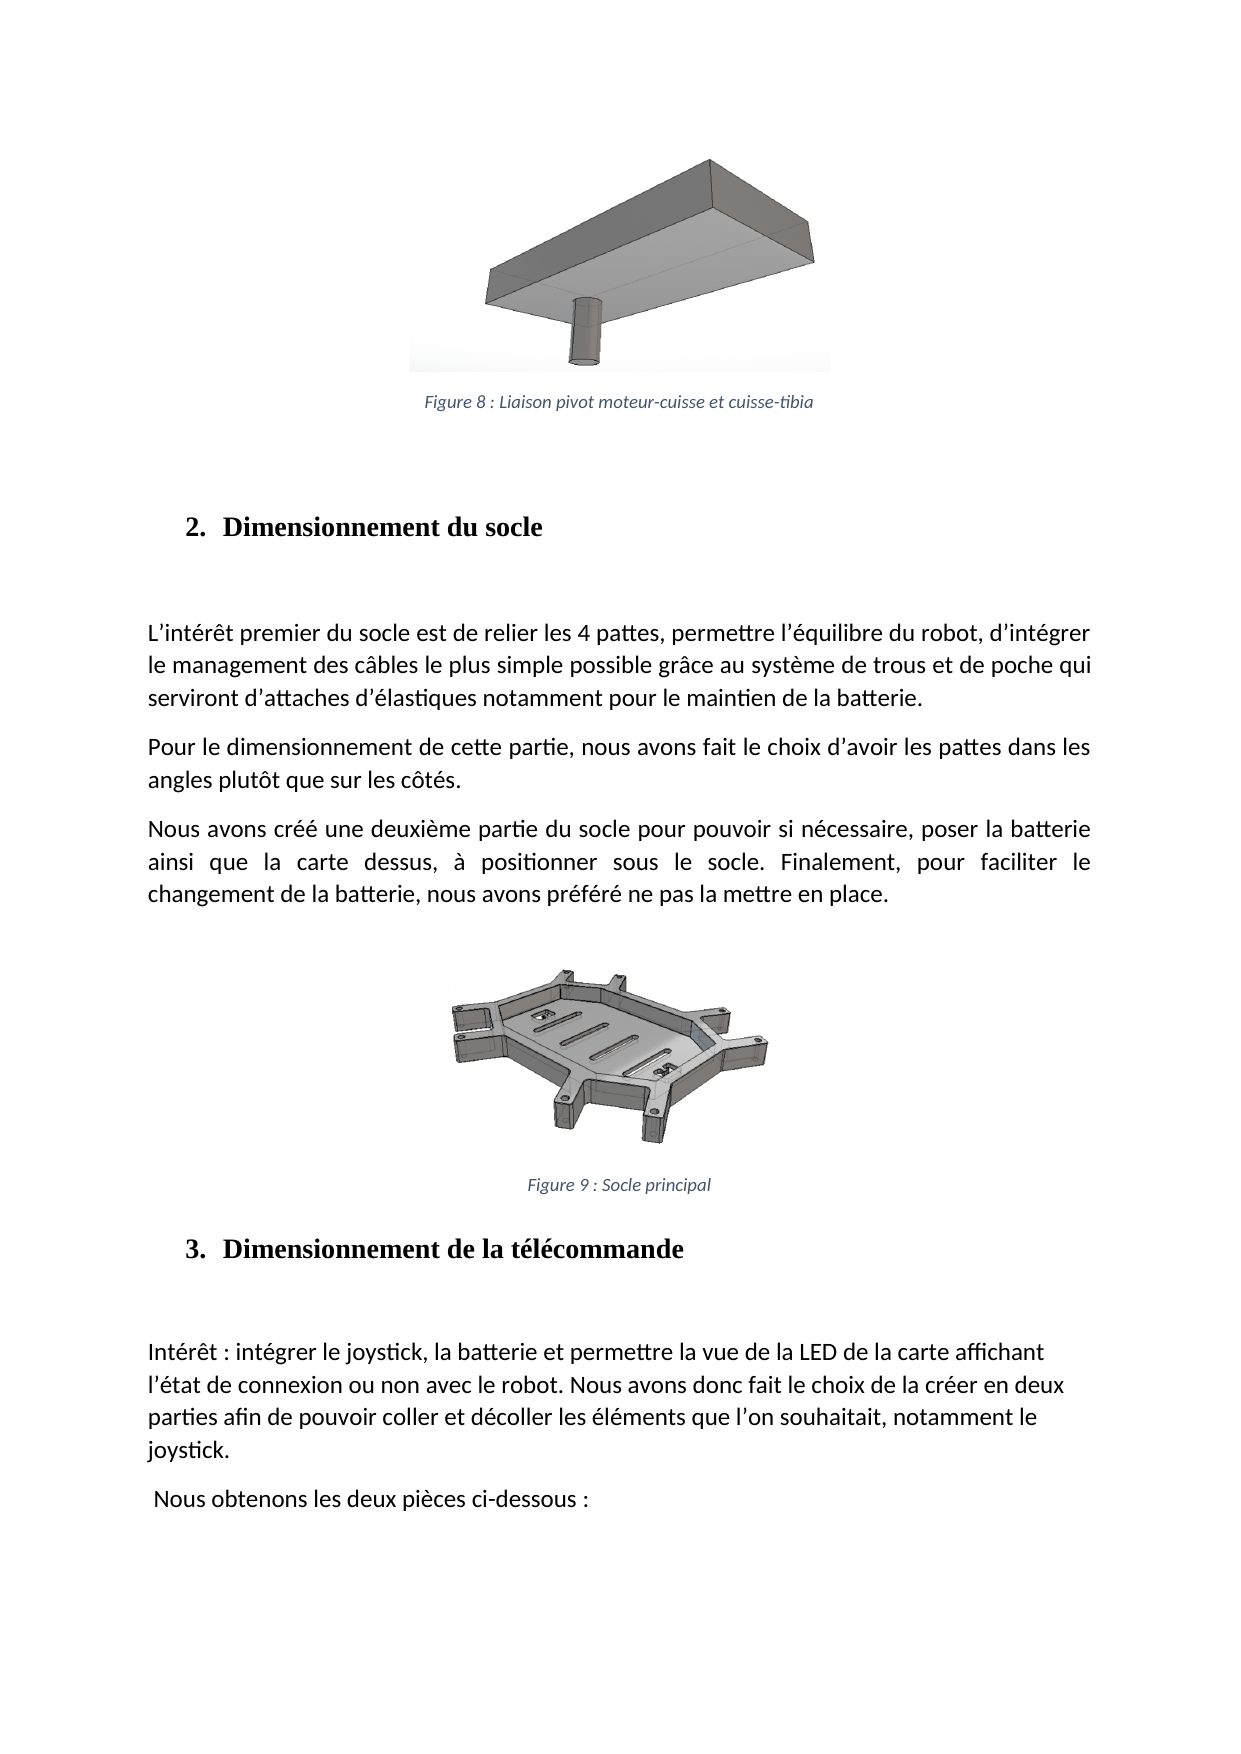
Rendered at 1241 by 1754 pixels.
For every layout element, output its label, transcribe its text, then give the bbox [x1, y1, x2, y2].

text Figure 8 : Liaison pivot moteur-cuisse et cuisse-tibia [148, 390, 1093, 413]
list Dimensionnement de la télécommande [185, 1232, 1093, 1264]
list Dimensionnement du socle [185, 510, 1093, 543]
text Nous obtenons les deux pièces ci-dessous : [148, 1483, 1093, 1514]
text L’intérêt premier du socle est de relier les 4 pattes, permettre l’équilibre du robot, d’intégrer le management des câbles le plus simple possible grâce au système de trous et de poche qui serviront d’attaches d’élastiques notamment pour le maintien de la batterie. [148, 617, 1093, 713]
text Nous avons créé une deuxième partie du socle pour pouvoir si nécessaire, poser la batterie ainsi que la carte dessus, à positionner sous le socle. Finalement, pour faciliter le changement de la batterie, nous avons préféré ne pas la mettre en place. [148, 813, 1093, 909]
text Intérêt : intégrer le joystick, la batterie et permettre la vue de la LED de la carte affichant l’état de connexion ou non avec le robot. Nous avons donc fait le choix de la créer en deux parties afin de pouvoir coller et décoller les éléments que l’on souhaitait, notamment le joystick. [148, 1336, 1093, 1464]
text Figure 9 : Socle principal [148, 1173, 1093, 1196]
text Pour le dimensionnement de cette partie, nous avons fait le choix d’avoir les pattes dans les angles plutôt que sur les côtés. [148, 731, 1093, 794]
